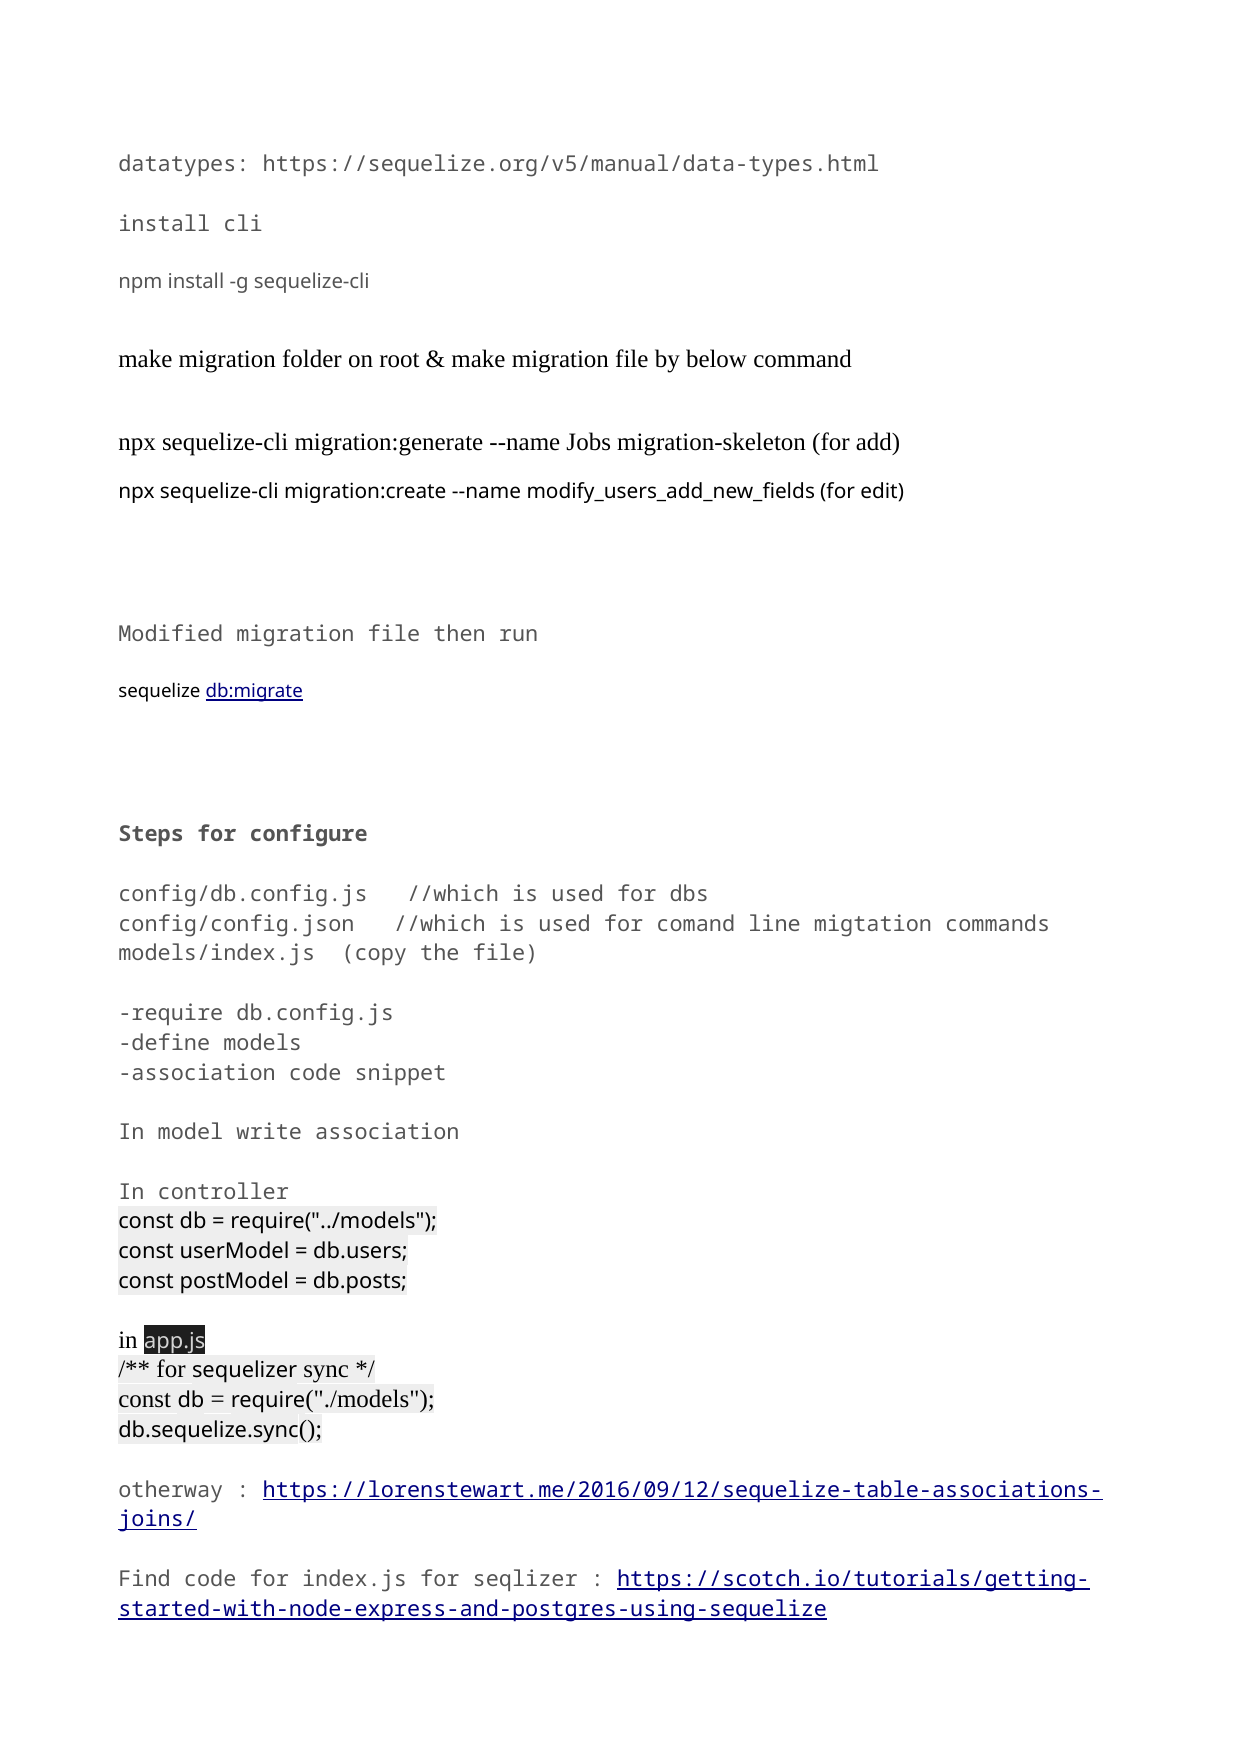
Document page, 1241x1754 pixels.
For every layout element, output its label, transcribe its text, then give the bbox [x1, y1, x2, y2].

text install cli [118, 207, 1122, 237]
text db.sequelize.sync(); [118, 1414, 1122, 1444]
text npx sequelize-cli migration:generate --name Jobs migration-skeleton (for add) [118, 393, 1122, 456]
text npm install -g sequelize-cli [118, 267, 1122, 295]
text In controller [118, 1176, 1122, 1206]
text In model write association [118, 1116, 1122, 1146]
text otherway : https://lorenstewart.me/2016/09/12/sequelize-table-associations-joins/ [118, 1474, 1122, 1533]
text const userModel = db.users; [118, 1235, 1122, 1265]
text sequelize db:migrate [118, 678, 1122, 703]
text npx sequelize-cli migration:create --name modify_users_add_new_fields (for edit) [118, 476, 1122, 505]
text -define models [118, 1027, 1122, 1057]
text Find code for index.js for seqlizer : https://scotch.io/tutorials/getting-started-with-node-express-and-postgres-using-sequelize [118, 1563, 1122, 1623]
text make migration folder on root & make migration file by below command [118, 344, 1122, 373]
text -association code snippet [118, 1057, 1122, 1086]
text Modified migration file then run [118, 618, 1122, 648]
text -require db.config.js [118, 997, 1122, 1027]
text config/config.json //which is used for comand line migtation commands [118, 908, 1122, 937]
text datatypes: https://sequelize.org/v5/manual/data-types.html [118, 148, 1122, 178]
text const db = require("../models"); [118, 1206, 1122, 1235]
text config/db.config.js //which is used for dbs [118, 878, 1122, 908]
text in app.js [118, 1325, 1122, 1354]
text Steps for configure [118, 818, 1122, 848]
text models/index.js (copy the file) [118, 937, 1122, 967]
text const postModel = db.posts; [118, 1265, 1122, 1295]
text const db = require("./models"); [118, 1384, 1122, 1414]
text /** for sequelizer sync */ [118, 1354, 1122, 1384]
